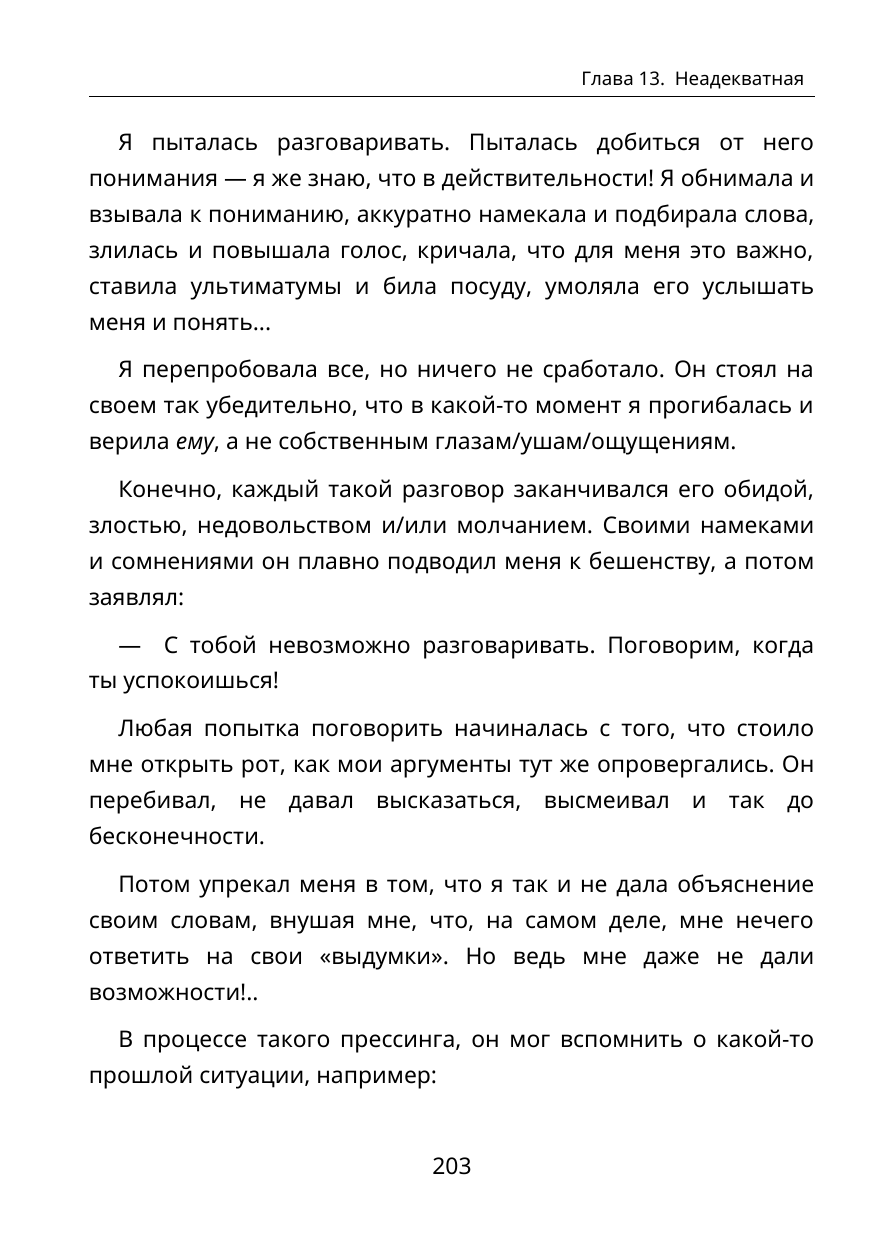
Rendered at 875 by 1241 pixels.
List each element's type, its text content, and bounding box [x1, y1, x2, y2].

text Конечно, каждый такой разговор заканчивался его обидой, злостью, недовольством и/или молчанием. Своими намеками и сомнениями он плавно подводил меня к бешенству, а потом заявлял: [88, 473, 815, 612]
text Я пыталась разговаривать. Пыталась добиться от него понимания — я же знаю, что в действительности! Я обнимала и взывала к пониманию, аккуратно намекала и подбирала слова, злилась и повышала голос, кричала, что для меня это важно, ставила ультиматумы и била посуду, умоляла его услышать меня и понять... [88, 126, 815, 337]
text Я перепробовала все, но ничего не сработало. Он стоял на своем так убедительно, что в какой-то момент я прогибалась и верила ему, а не собственным глазам/ушам/ощущениям. [88, 353, 815, 457]
text Потом упрекал меня в том, что я так и не дала объяснение своим словам, внушая мне, что, на самом деле, мне нечего ответить на свои «выдумки». Но ведь мне даже не дали возможности!.. [88, 868, 815, 1007]
text В процессе такого прессинга, он мог вспомнить о какой-то прошлой ситуации, например: [88, 1023, 815, 1090]
text Любая попытка поговорить начиналась с того, что стоило мне открыть рот, как мои аргументы тут же опровергались. Он перебивал, не давал высказаться, высмеивал и так до бесконечности. [88, 712, 815, 851]
list С тобой невозможно разговаривать. Поговорим, когда ты успокоишься! [88, 628, 815, 696]
